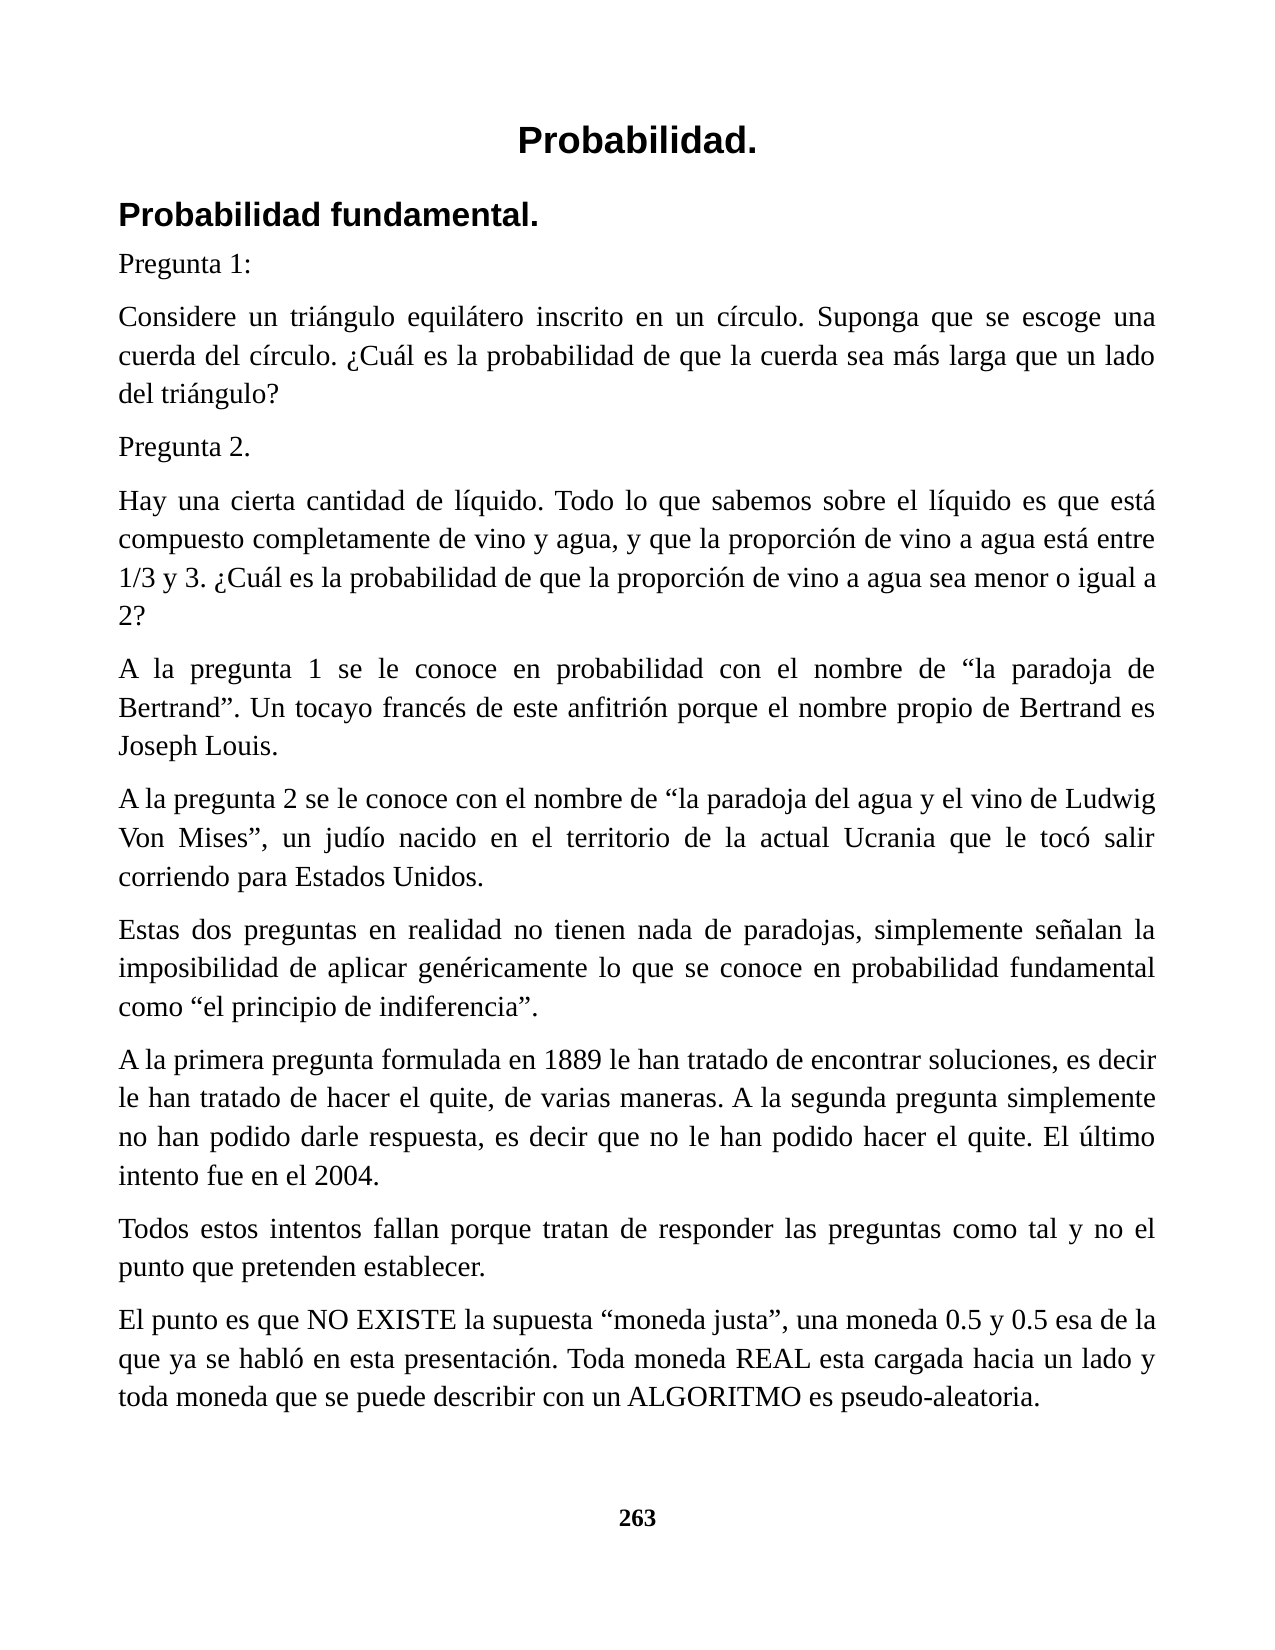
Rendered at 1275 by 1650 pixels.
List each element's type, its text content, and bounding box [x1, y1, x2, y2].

subtitle Probabilidad fundamental. [118, 195, 1157, 234]
text El punto es que NO EXISTE la supuesta “moneda justa”, una moneda 0.5 y 0.5 esa de la que ya se habló en esta presentación. Toda moneda REAL esta cargada hacia un lado y toda moneda que se puede describir con un ALGORITMO es pseudo-aleatoria. [118, 1302, 1157, 1413]
text Todos estos intentos fallan porque tratan de responder las preguntas como tal y no el punto que pretenden establecer. [118, 1211, 1157, 1283]
text Estas dos preguntas en realidad no tienen nada de paradojas, simplemente señalan la imposibilidad de aplicar genéricamente lo que se conoce en probabilidad fundamental como “el principio de indiferencia”. [118, 912, 1157, 1022]
text Hay una cierta cantidad de líquido. Todo lo que sabemos sobre el líquido es que está compuesto completamente de vino y agua, y que la proporción de vino a agua está entre 1/3 y 3. ¿Cuál es la probabilidad de que la proporción de vino a agua sea menor o igual a 2? [118, 483, 1157, 632]
text Pregunta 2. [118, 429, 1157, 463]
text Pregunta 1: [118, 246, 1157, 280]
text A la primera pregunta formulada en 1889 le han tratado de encontrar soluciones, es decir le han tratado de hacer el quite, de varias maneras. A la segunda pregunta simplemente no han podido darle respuesta, es decir que no le han podido hacer el quite. El último intento fue en el 2004. [118, 1042, 1157, 1191]
text Considere un triángulo equilátero inscrito en un círculo. Suponga que se escoge una cuerda del círculo. ¿Cuál es la probabilidad de que la cuerda sea más larga que un lado del triángulo? [118, 299, 1157, 410]
subtitle Probabilidad. [118, 118, 1157, 162]
text A la pregunta 1 se le conoce en probabilidad con el nombre de “la paradoja de Bertrand”. Un tocayo francés de este anfitrión porque el nombre propio de Bertrand es Joseph Louis. [118, 651, 1157, 762]
text A la pregunta 2 se le conoce con el nombre de “la paradoja del agua y el vino de Ludwig Von Mises”, un judío nacido en el territorio de la actual Ucrania que le tocó salir corriendo para Estados Unidos. [118, 782, 1157, 892]
